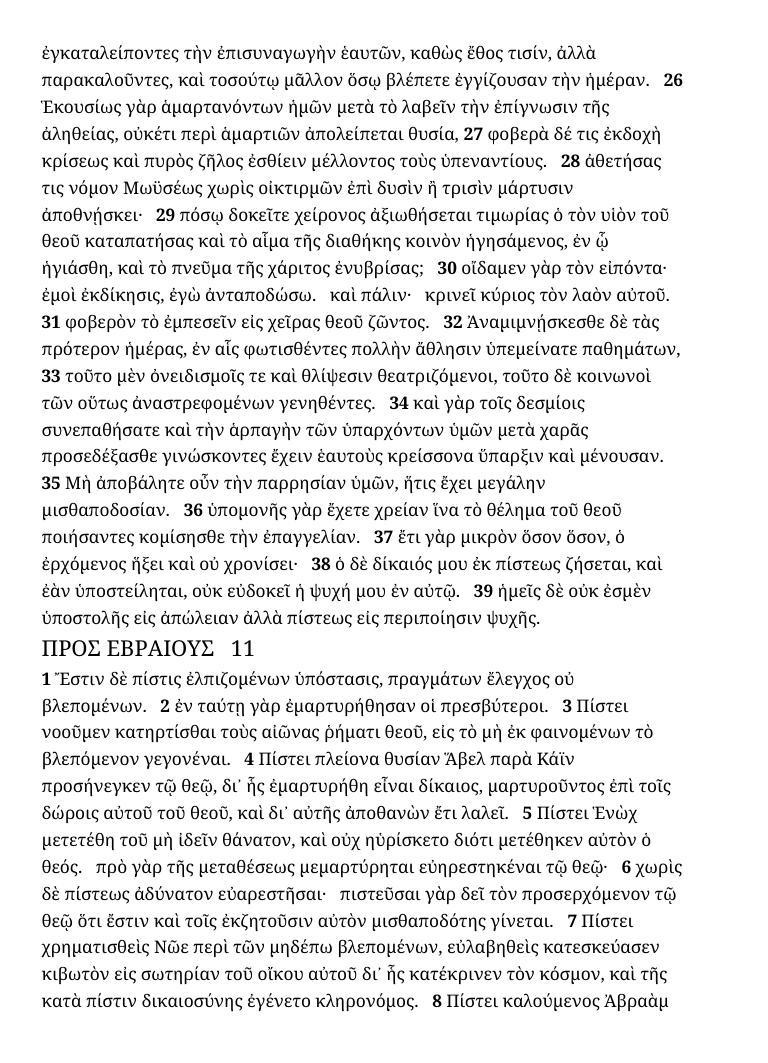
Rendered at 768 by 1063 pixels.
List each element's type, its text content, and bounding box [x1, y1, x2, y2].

text ἐγκαταλείποντες τὴν ἐπισυναγωγὴν ἑαυτῶν, καθὼς ἔθος τισίν, ἀλλὰ παρακαλοῦντες, καὶ τοσούτῳ μᾶλλον ὅσῳ βλέπετε ἐγγίζουσαν τὴν ἡμέραν. 26 Ἑκουσίως γὰρ ἁμαρτανόντων ἡμῶν μετὰ τὸ λαβεῖν τὴν ἐπίγνωσιν τῆς ἀληθείας, οὐκέτι περὶ ἁμαρτιῶν ἀπολείπεται θυσία, 27 φοβερὰ δέ τις ἐκδοχὴ κρίσεως καὶ πυρὸς ζῆλος ἐσθίειν μέλλοντος τοὺς ὑπεναντίους. 28 ἀθετήσας τις νόμον Μωϋσέως χωρὶς οἰκτιρμῶν ἐπὶ δυσὶν ἢ τρισὶν μάρτυσιν ἀποθνῄσκει· 29 πόσῳ δοκεῖτε χείρονος ἀξιωθήσεται τιμωρίας ὁ τὸν υἱὸν τοῦ θεοῦ καταπατήσας καὶ τὸ αἷμα τῆς διαθήκης κοινὸν ἡγησάμενος, ἐν ᾧ ἡγιάσθη, καὶ τὸ πνεῦμα τῆς χάριτος ἐνυβρίσας; 30 οἴδαμεν γὰρ τὸν εἰπόντα· ἐμοὶ ἐκδίκησις, ἐγὼ ἀνταποδώσω. καὶ πάλιν· κρινεῖ κύριος τὸν λαὸν αὐτοῦ. 31 φοβερὸν τὸ ἐμπεσεῖν εἰς χεῖρας θεοῦ ζῶντος. 32 Ἀναμιμνῄσκεσθε δὲ τὰς πρότερον ἡμέρας, ἐν αἷς φωτισθέντες πολλὴν ἄθλησιν ὑπεμείνατε παθημάτων, 33 τοῦτο μὲν ὀνειδισμοῖς τε καὶ θλίψεσιν θεατριζόμενοι, τοῦτο δὲ κοινωνοὶ τῶν οὕτως ἀναστρεφομένων γενηθέντες. 34 καὶ γὰρ τοῖς δεσμίοις συνεπαθήσατε καὶ τὴν ἁρπαγὴν τῶν ὑπαρχόντων ὑμῶν μετὰ χαρᾶς προσεδέξασθε γινώσκοντες ἔχειν ἑαυτοὺς κρείσσονα ὕπαρξιν καὶ μένουσαν. 35 Μὴ ἀποβάλητε οὖν τὴν παρρησίαν ὑμῶν, ἥτις ἔχει μεγάλην μισθαποδοσίαν. 36 ὑπομονῆς γὰρ ἔχετε χρείαν ἵνα τὸ θέλημα τοῦ θεοῦ ποιήσαντες κομίσησθε τὴν ἐπαγγελίαν. 37 ἔτι γὰρ μικρὸν ὅσον ὅσον, ὁ ἐρχόμενος ἥξει καὶ οὐ χρονίσει· 38 ὁ δὲ δίκαιός μου ἐκ πίστεως ζήσεται, καὶ ἐὰν ὑποστείληται, οὐκ εὐδοκεῖ ἡ ψυχή μου ἐν αὐτῷ. 39 ἡμεῖς δὲ οὐκ ἐσμὲν ὑποστολῆς εἰς ἀπώλειαν ἀλλὰ πίστεως εἰς περιποίησιν ψυχῆς. [41, 41, 685, 629]
text 1 Ἔστιν δὲ πίστις ἐλπιζομένων ὑπόστασις, πραγμάτων ἔλεγχος οὐ βλεπομένων. 2 ἐν ταύτῃ γὰρ ἐμαρτυρήθησαν οἱ πρεσβύτεροι. 3 Πίστει νοοῦμεν κατηρτίσθαι τοὺς αἰῶνας ῥήματι θεοῦ, εἰς τὸ μὴ ἐκ φαινομένων τὸ βλεπόμενον γεγονέναι. 4 Πίστει πλείονα θυσίαν Ἅβελ παρὰ Κάϊν προσήνεγκεν τῷ θεῷ, δι᾽ ἧς ἐμαρτυρήθη εἶναι δίκαιος, μαρτυροῦντος ἐπὶ τοῖς δώροις αὐτοῦ τοῦ θεοῦ, καὶ δι᾽ αὐτῆς ἀποθανὼν ἔτι λαλεῖ. 5 Πίστει Ἑνὼχ μετετέθη τοῦ μὴ ἰδεῖν θάνατον, καὶ οὐχ ηὑρίσκετο διότι μετέθηκεν αὐτὸν ὁ θεός. πρὸ γὰρ τῆς μεταθέσεως μεμαρτύρηται εὐηρεστηκέναι τῷ θεῷ· 6 χωρὶς δὲ πίστεως ἀδύνατον εὐαρεστῆσαι· πιστεῦσαι γὰρ δεῖ τὸν προσερχόμενον τῷ θεῷ ὅτι ἔστιν καὶ τοῖς ἐκζητοῦσιν αὐτὸν μισθαποδότης γίνεται. 7 Πίστει χρηματισθεὶς Νῶε περὶ τῶν μηδέπω βλεπομένων, εὐλαβηθεὶς κατεσκεύασεν κιβωτὸν εἰς σωτηρίαν τοῦ οἴκου αὐτοῦ δι᾽ ἧς κατέκρινεν τὸν κόσμον, καὶ τῆς κατὰ πίστιν δικαιοσύνης ἐγένετο κληρονόμος. 8 Πίστει καλούμενος Ἀβραὰμ [41, 667, 685, 1013]
text ΠΡΟΣ ΕΒΡΑΙΟΥΣ 11 [41, 633, 685, 662]
